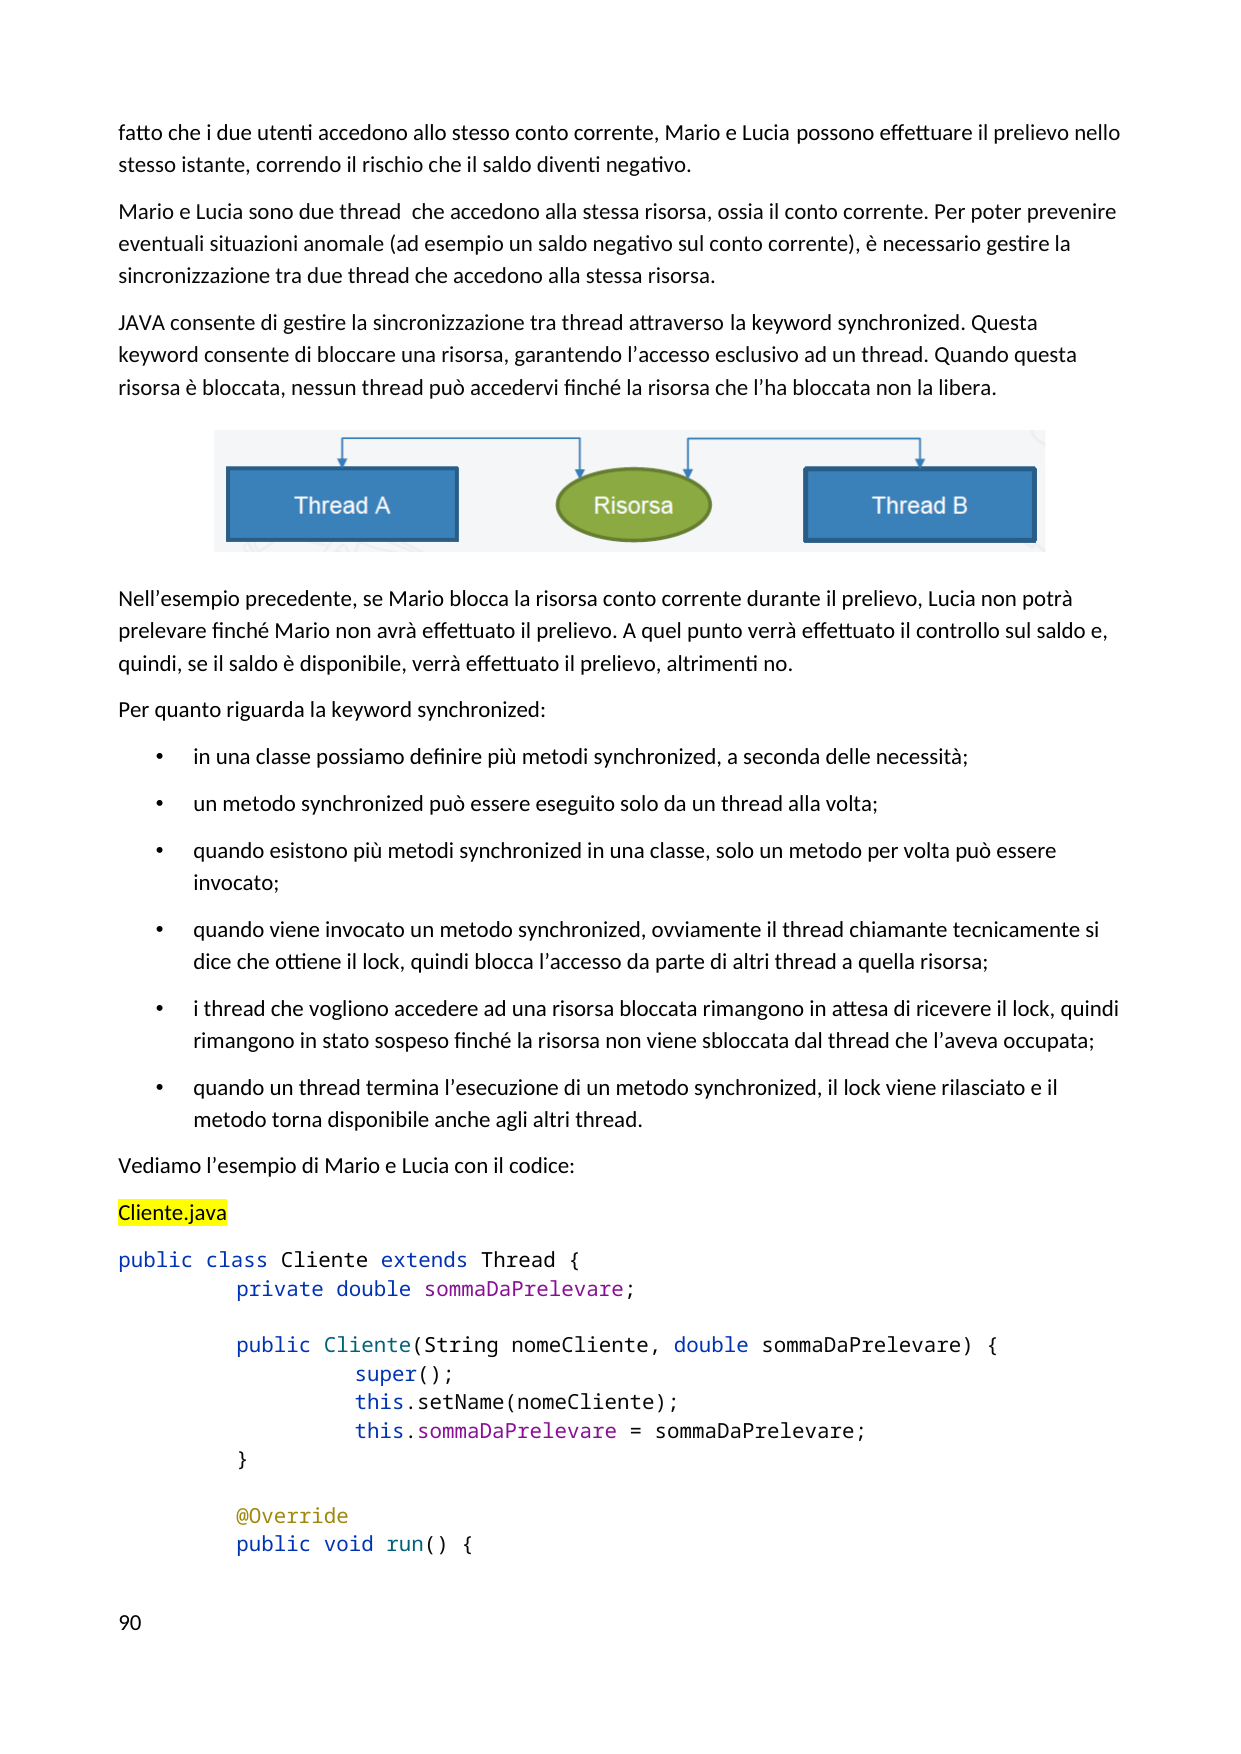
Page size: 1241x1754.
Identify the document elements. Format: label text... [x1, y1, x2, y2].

text Per quanto riguarda la keyword synchronized: [118, 696, 1122, 723]
list quando viene invocato un metodo synchronized, ovviamente il thread chiamante tecnicamente si dice che ottiene il lock, quindi blocca l’accesso da parte di altri thread a quella risorsa; [156, 915, 1122, 975]
text Mario e Lucia sono due thread che accedono alla stessa risorsa, ossia il conto corrente. Per poter prevenire eventuali situazioni anomale (ad esempio un saldo negativo sul conto corrente), è necessario gestire la sincronizzazione tra due thread che accedono alla stessa risorsa. [118, 197, 1122, 289]
list un metodo synchronized può essere eseguito solo da un thread alla volta; [156, 789, 1122, 817]
list i thread che vogliono accedere ad una risorsa bloccata rimangono in attesa di ricevere il lock, quindi rimangono in stato sospeso finché la risorsa non viene sbloccata dal thread che l’aveva occupata; [156, 994, 1122, 1054]
text JAVA consente di gestire la sincronizzazione tra thread attraverso la keyword synchronized. Questa keyword consente di bloccare una risorsa, garantendo l’accesso esclusivo ad un thread. Quando questa risorsa è bloccata, nessun thread può accedervi finché la risorsa che l’ha bloccata non la libera. [118, 308, 1122, 401]
text Cliente.java [118, 1198, 1122, 1226]
text Vediamo l’esempio di Mario e Lucia con il codice: [118, 1152, 1122, 1180]
text public class Cliente extends Thread { private double sommaDaPrelevare; public Cliente(String nomeCliente, double sommaDaPrelevare) { super(); this.setName(nomeCliente); this.sommaDaPrelevare = sommaDaPrelevare; } @Override public void run() { [118, 1245, 1122, 1558]
text Nell’esempio precedente, se Mario blocca la risorsa conto corrente durante il prelievo, Lucia non potrà prelevare finché Mario non avrà effettuato il prelievo. A quel punto verrà effettuato il controllo sul saldo e, quindi, se il saldo è disponibile, verrà effettuato il prelievo, altrimenti no. [118, 584, 1122, 677]
list in una classe possiamo definire più metodi synchronized, a seconda delle necessità; [156, 742, 1122, 770]
list quando un thread termina l’esecuzione di un metodo synchronized, il lock viene rilasciato e il metodo torna disponibile anche agli altri thread. [156, 1073, 1122, 1133]
text fatto che i due utenti accedono allo stesso conto corrente, Mario e Lucia possono effettuare il prelievo nello stesso istante, correndo il rischio che il saldo diventi negativo. [118, 118, 1122, 178]
picture [214, 430, 1046, 552]
list quando esistono più metodi synchronized in una classe, solo un metodo per volta può essere invocato; [156, 836, 1122, 896]
